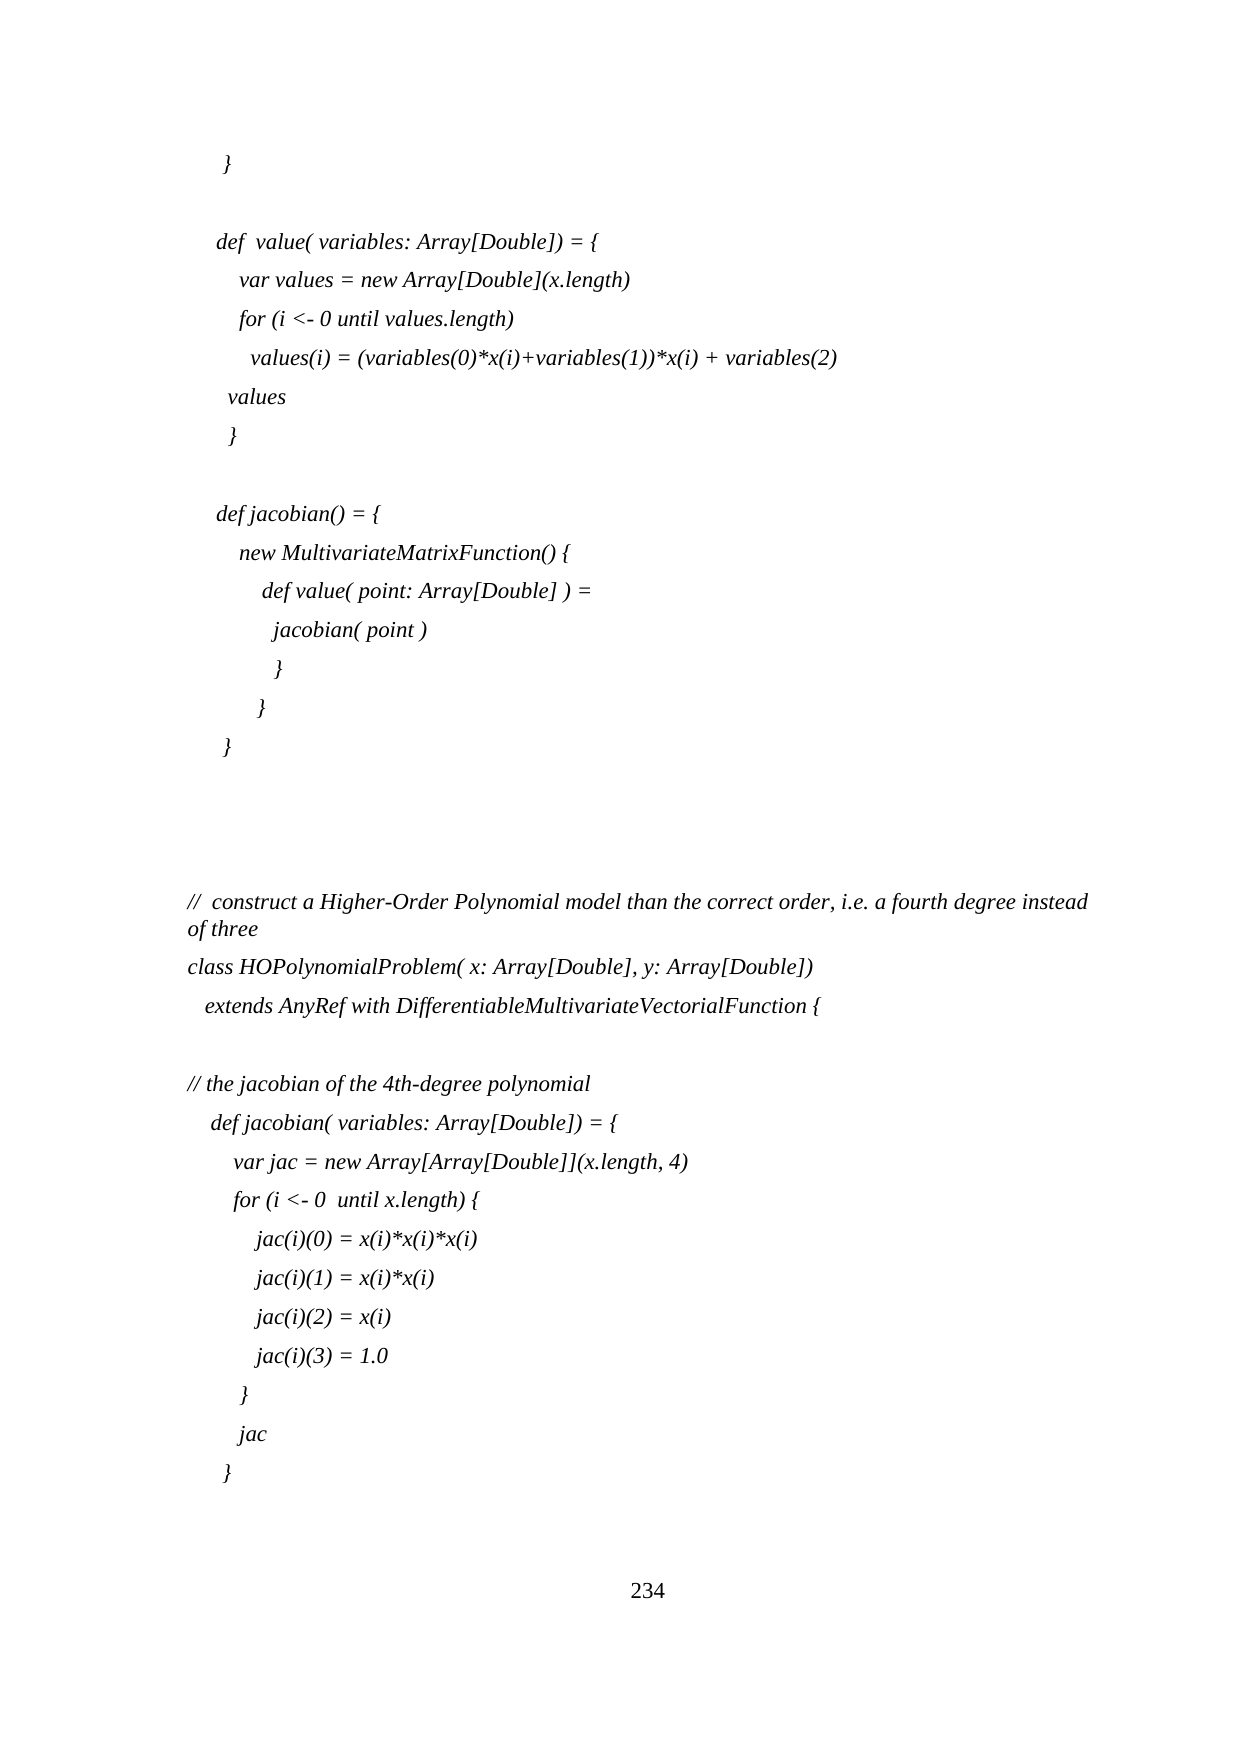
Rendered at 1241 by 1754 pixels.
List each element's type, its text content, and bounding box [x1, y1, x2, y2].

text def value( variables: Array[Double]) = { [187, 228, 1108, 254]
text } [187, 733, 1108, 759]
text } [187, 422, 1108, 448]
text jac(i)(3) = 1.0 [187, 1342, 1108, 1368]
text extends AnyRef with DifferentiableMultivariateVectorialFunction { [187, 992, 1108, 1019]
text jacobian( point ) [187, 616, 1108, 643]
text // construct a Higher-Order Polynomial model than the correct order, i.e. a fourth degree instead of three [187, 888, 1108, 941]
text } [187, 1458, 1108, 1485]
text jac(i)(0) = x(i)*x(i)*x(i) [187, 1225, 1108, 1252]
text values(i) = (variables(0)*x(i)+variables(1))*x(i) + variables(2) [187, 344, 1108, 371]
text def jacobian() = { [187, 500, 1108, 526]
text } [187, 1381, 1108, 1407]
text class HOPolynomialProblem( x: Array[Double], y: Array[Double]) [187, 953, 1108, 980]
text def value( point: Array[Double] ) = [187, 577, 1108, 604]
text var values = new Array[Double](x.length) [187, 267, 1108, 293]
text def jacobian( variables: Array[Double]) = { [187, 1109, 1108, 1135]
text } [187, 694, 1108, 720]
text jac(i)(1) = x(i)*x(i) [187, 1264, 1108, 1291]
text var jac = new Array[Array[Double]](x.length, 4) [187, 1148, 1108, 1174]
text for (i <- 0 until x.length) { [187, 1187, 1108, 1213]
text jac [187, 1420, 1108, 1446]
text values [187, 383, 1108, 409]
text } [187, 150, 1108, 176]
text jac(i)(2) = x(i) [187, 1303, 1108, 1329]
text } [187, 655, 1108, 681]
text // the jacobian of the 4th-degree polynomial [187, 1070, 1108, 1096]
text new MultivariateMatrixFunction() { [187, 538, 1108, 565]
text for (i <- 0 until values.length) [187, 305, 1108, 332]
